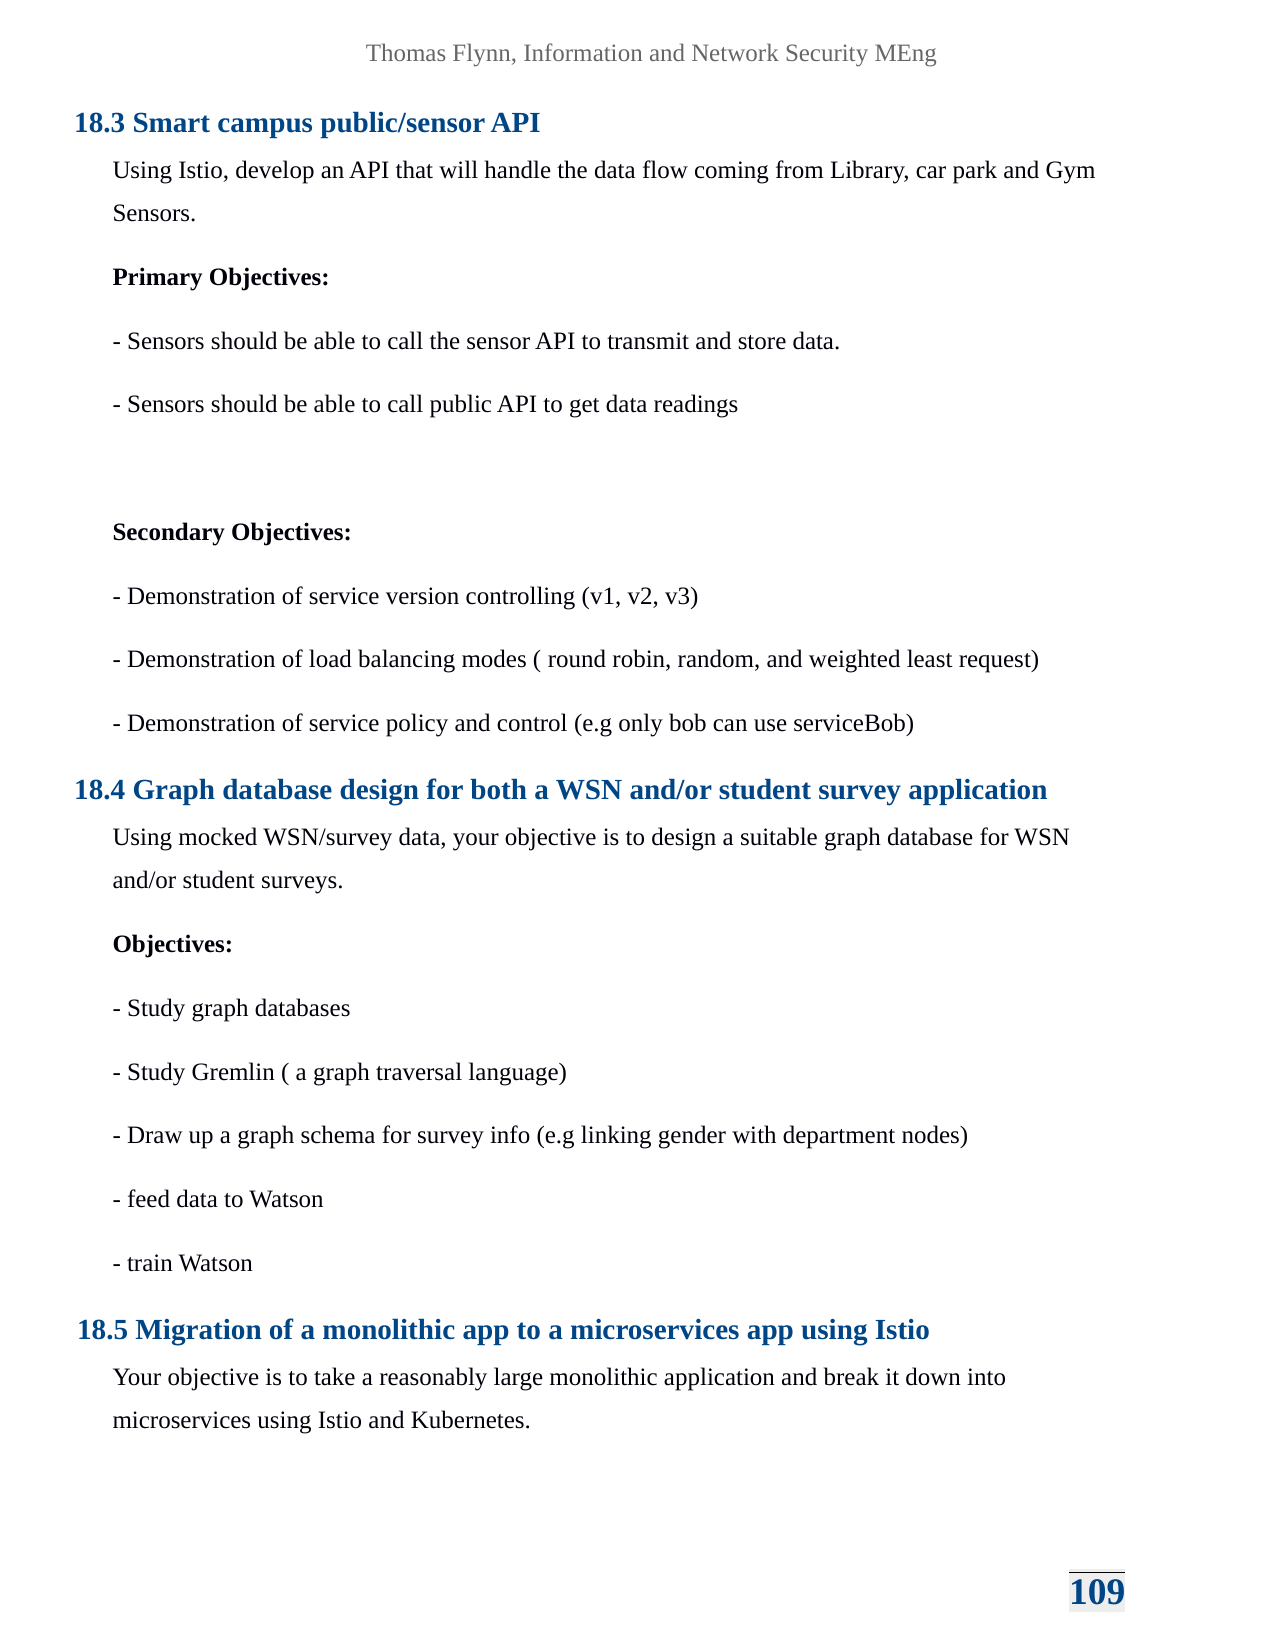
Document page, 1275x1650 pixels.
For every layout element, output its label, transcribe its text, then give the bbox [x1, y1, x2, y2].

text Primary Objectives: [112, 262, 1125, 291]
subtitle 18.5 Migration of a monolithic app to a microservices app using Istio [74, 1312, 1125, 1345]
text Secondary Objectives: [112, 517, 1125, 546]
text - Demonstration of service policy and control (e.g only bob can use serviceBob) [112, 708, 1125, 737]
text - Sensors should be able to call the sensor API to transmit and store data. [112, 326, 1125, 354]
text Using mocked WSN/survey data, your objective is to design a suitable graph database for WSN and/or student surveys. [112, 822, 1125, 894]
text Using Istio, develop an API that will handle the data flow coming from Library, car park and Gym Sensors. [112, 155, 1125, 227]
subtitle 18.4 Graph database design for both a WSN and/or student survey application [74, 772, 1125, 806]
text - Draw up a graph schema for survey info (e.g linking gender with department nodes) [112, 1121, 1125, 1149]
text Your objective is to take a reasonably large monolithic application and break it down into microservices using Istio and Kubernetes. [112, 1362, 1125, 1434]
text - Sensors should be able to call public API to get data readings [112, 389, 1125, 418]
text - Study Gremlin ( a graph traversal language) [112, 1057, 1125, 1086]
text - train Watson [112, 1248, 1125, 1277]
text - Demonstration of service version controlling (v1, v2, v3) [112, 581, 1125, 609]
text - Demonstration of load balancing modes ( round robin, random, and weighted least request) [112, 644, 1125, 673]
text - Study graph databases [112, 993, 1125, 1022]
text Objectives: [112, 929, 1125, 958]
subtitle 18.3 Smart campus public/sensor API [74, 105, 1125, 138]
text - feed data to Watson [112, 1184, 1125, 1213]
